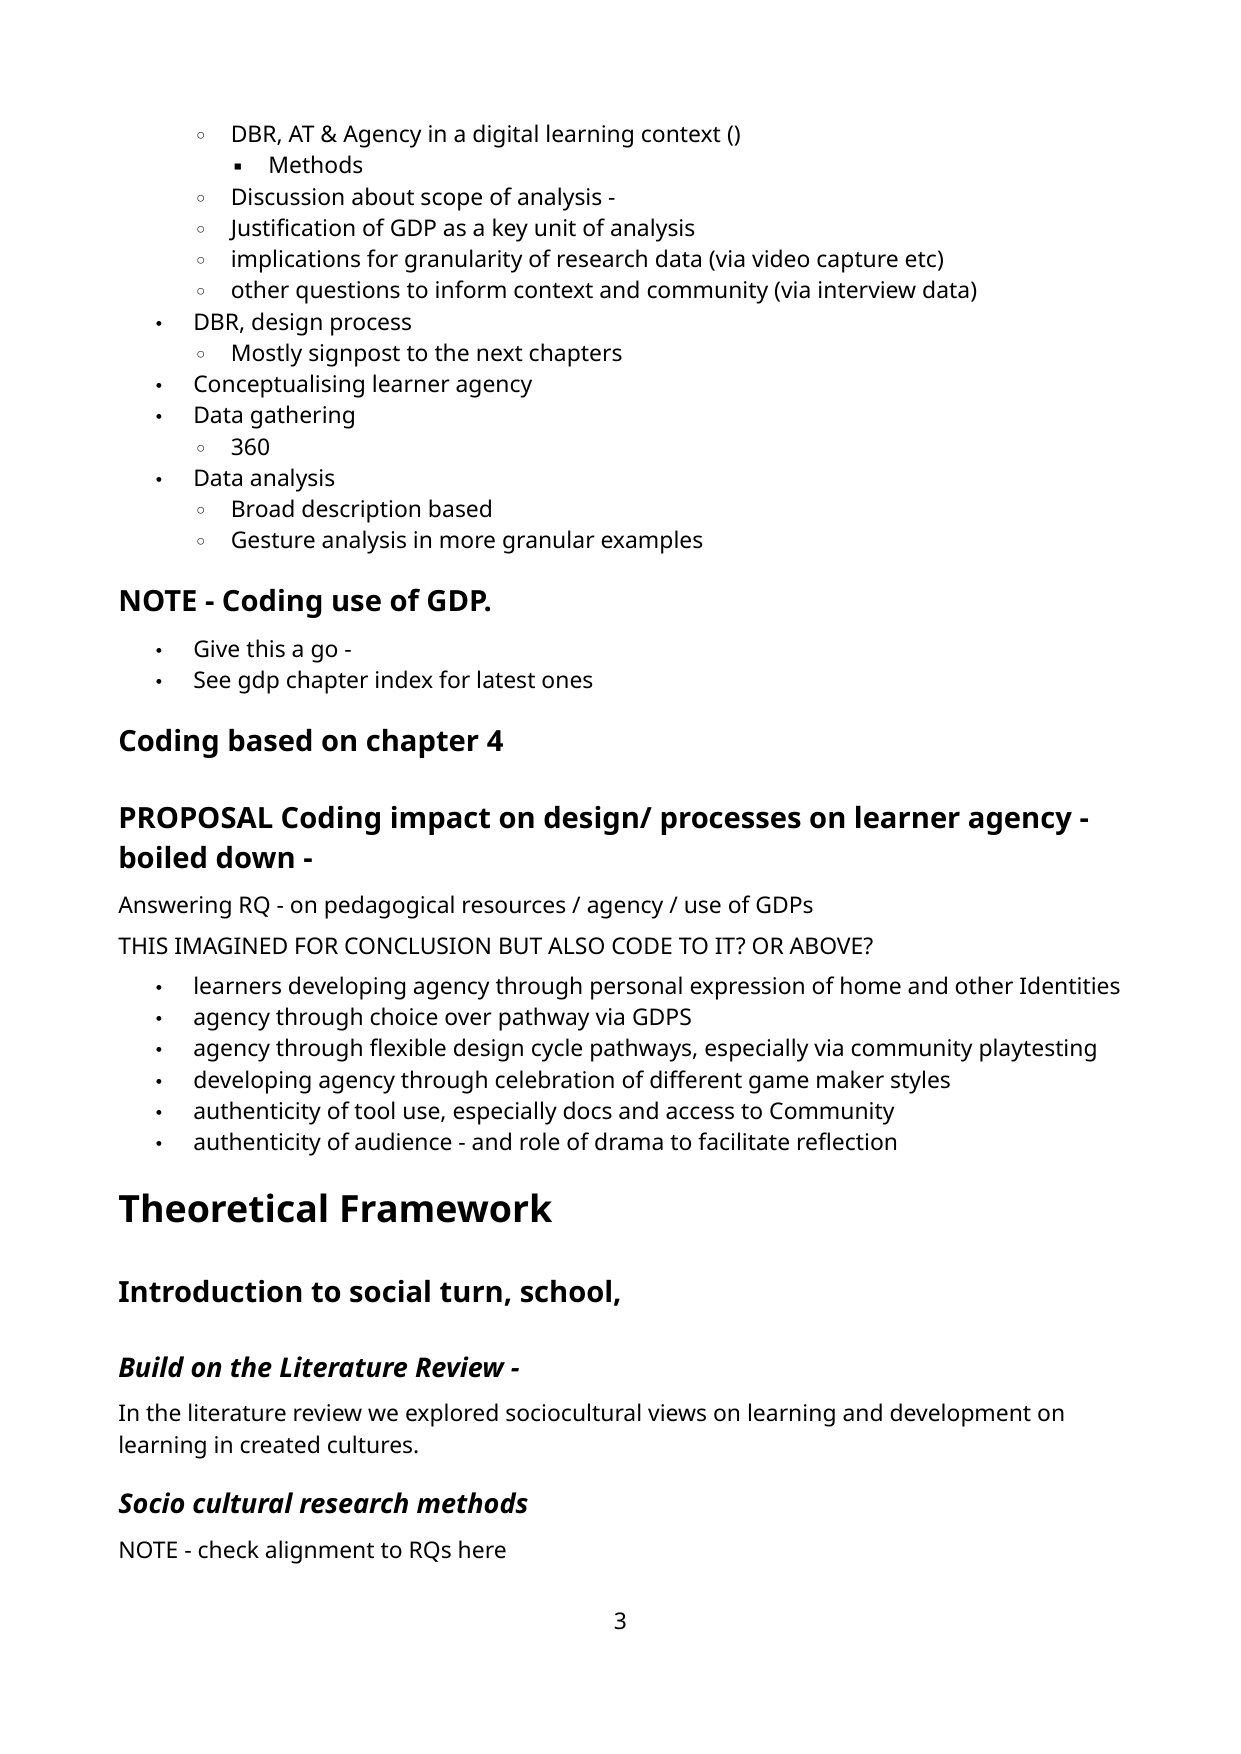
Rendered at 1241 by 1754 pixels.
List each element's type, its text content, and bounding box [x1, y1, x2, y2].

text Answering RQ - on pedagogical resources / agency / use of GDPs [118, 889, 1122, 921]
list agency through choice over pathway via GDPS [156, 1001, 1122, 1032]
list DBR, design process [156, 306, 1122, 337]
list Broad description based [193, 493, 1122, 524]
subtitle Build on the Literature Review - [118, 1348, 1122, 1385]
list Gesture analysis in more granular examples [193, 524, 1122, 556]
subtitle Coding based on chapter 4 [118, 720, 1122, 760]
list other questions to inform context and community (via interview data) [193, 274, 1122, 306]
list See gdp chapter index for latest ones [156, 664, 1122, 695]
list developing agency through celebration of different game maker styles [156, 1063, 1122, 1095]
list Give this a go - [156, 633, 1122, 664]
list Discussion about scope of analysis - [193, 181, 1122, 212]
list Data analysis [156, 462, 1122, 493]
list Conceptualising learner agency [156, 368, 1122, 399]
list Justification of GDP as a key unit of analysis [193, 212, 1122, 243]
list Mostly signpost to the next chapters [193, 337, 1122, 368]
list Data gathering [156, 399, 1122, 431]
subtitle PROPOSAL Coding impact on design/ processes on learner agency - boiled down - [118, 797, 1122, 877]
list authenticity of tool use, especially docs and access to Community [156, 1095, 1122, 1126]
subtitle Introduction to social turn, school, [118, 1271, 1122, 1311]
subtitle Theoretical Framework [118, 1182, 1122, 1233]
list learners developing agency through personal expression of home and other Identities [156, 970, 1122, 1001]
list Methods [231, 149, 1122, 181]
list authenticity of audience - and role of drama to facilitate reflection [156, 1126, 1122, 1157]
subtitle NOTE - Coding use of GDP. [118, 581, 1122, 620]
subtitle Socio cultural research methods [118, 1485, 1122, 1522]
list implications for granularity of research data (via video capture etc) [193, 243, 1122, 274]
list agency through flexible design cycle pathways, especially via community playtesting [156, 1032, 1122, 1063]
text NOTE - check alignment to RQs here [118, 1534, 1122, 1566]
text THIS IMAGINED FOR CONCLUSION BUT ALSO CODE TO IT? OR ABOVE? [118, 929, 1122, 961]
list DBR, AT & Agency in a digital learning context () [193, 118, 1122, 149]
list 360 [193, 431, 1122, 462]
text In the literature review we explored sociocultural views on learning and development on learning in created cultures. [118, 1397, 1122, 1460]
